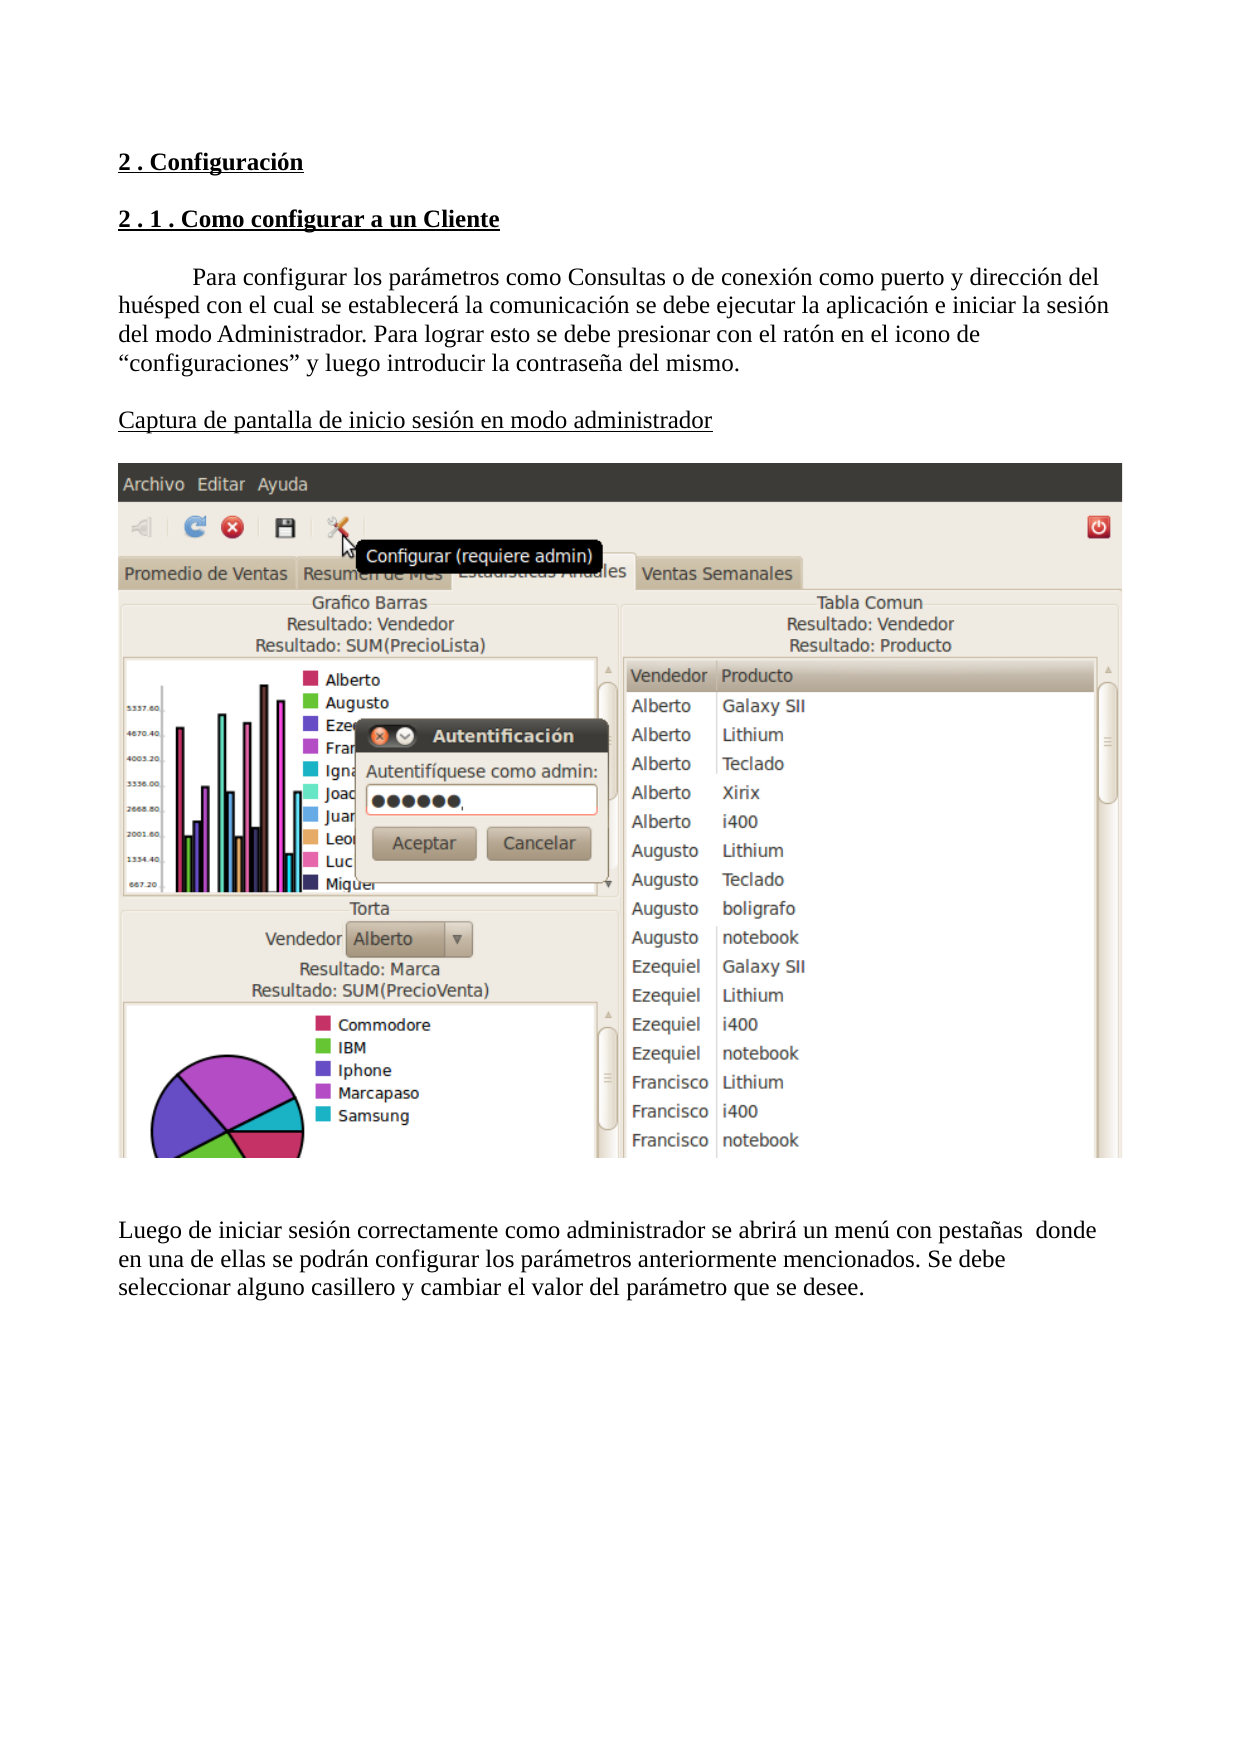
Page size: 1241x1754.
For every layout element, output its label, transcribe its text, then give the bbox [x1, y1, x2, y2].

text Luego de iniciar sesión correctamente como administrador se abrirá un menú con pestañas donde en una de ellas se podrán configurar los parámetros anteriormente mencionados. Se debe seleccionar alguno casillero y cambiar el valor del parámetro que se desee. [118, 1215, 1122, 1301]
text 2 . Configuración [118, 147, 1122, 176]
picture [118, 463, 1123, 1158]
text Captura de pantalla de inicio sesión en modo administrador [118, 406, 1122, 434]
text 2 . 1 . Como configurar a un Cliente [118, 204, 1122, 233]
text Para configurar los parámetros como Consultas o de conexión como puerto y dirección del huésped con el cual se establecerá la comunicación se debe ejecutar la aplicación e iniciar la sesión del modo Administrador. Para lograr esto se debe presionar con el ratón en el icono de “configuraciones” y luego introducir la contraseña del mismo. [118, 262, 1122, 377]
